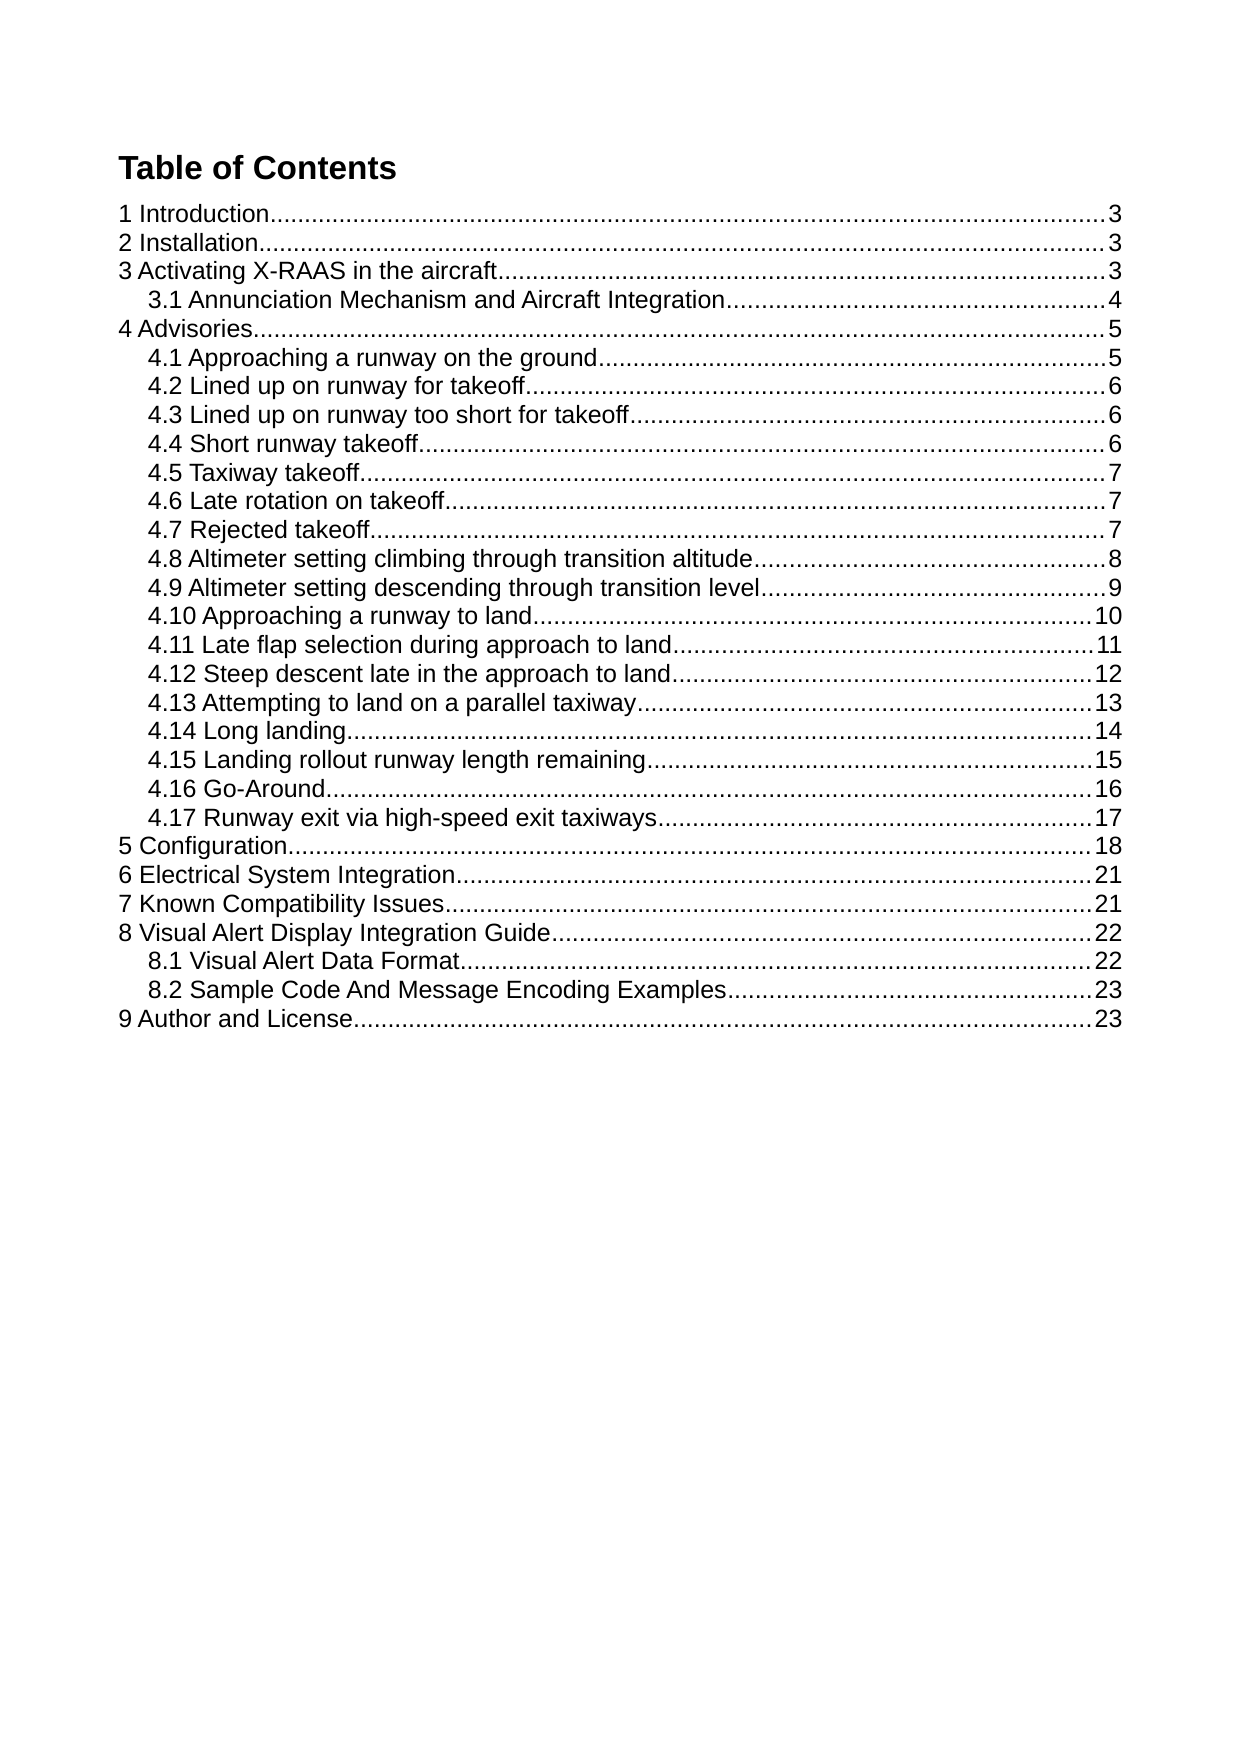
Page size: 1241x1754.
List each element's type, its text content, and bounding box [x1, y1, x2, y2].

text 4.14 Long landing 14 [148, 716, 1122, 745]
text 4.13 Attempting to land on a parallel taxiway 13 [148, 688, 1122, 716]
text 8.1 Visual Alert Data Format 22 [148, 946, 1122, 975]
text 4.1 Approaching a runway on the ground 5 [148, 343, 1122, 371]
text 6 Electrical System Integration 21 [118, 860, 1122, 889]
text 4.8 Altimeter setting climbing through transition altitude 8 [148, 544, 1122, 573]
text 4.12 Steep descent late in the approach to land 12 [148, 659, 1122, 688]
text 4.5 Taxiway takeoff 7 [148, 458, 1122, 486]
text 4.11 Late flap selection during approach to land 11 [148, 630, 1122, 659]
text 4 Advisories 5 [118, 314, 1122, 343]
text 4.3 Lined up on runway too short for takeoff 6 [148, 400, 1122, 429]
text 2 Installation 3 [118, 228, 1122, 256]
text 4.9 Altimeter setting descending through transition level 9 [148, 573, 1122, 601]
text 4.10 Approaching a runway to land 10 [148, 601, 1122, 630]
text 5 Configuration 18 [118, 831, 1122, 860]
text 4.6 Late rotation on takeoff 7 [148, 486, 1122, 515]
text 8 Visual Alert Display Integration Guide 22 [118, 918, 1122, 946]
subtitle Table of Contents [118, 148, 1122, 186]
text 4.4 Short runway takeoff 6 [148, 429, 1122, 458]
text 4.7 Rejected takeoff 7 [148, 515, 1122, 544]
text 4.2 Lined up on runway for takeoff 6 [148, 371, 1122, 400]
text 3.1 Annunciation Mechanism and Aircraft Integration 4 [148, 285, 1122, 314]
text 1 Introduction 3 [118, 199, 1122, 228]
text 9 Author and License 23 [118, 1004, 1122, 1033]
text 4.15 Landing rollout runway length remaining 15 [148, 745, 1122, 774]
text 4.16 Go-Around 16 [148, 774, 1122, 803]
text 3 Activating X-RAAS in the aircraft 3 [118, 256, 1122, 285]
text 4.17 Runway exit via high-speed exit taxiways 17 [148, 803, 1122, 831]
text 7 Known Compatibility Issues 21 [118, 889, 1122, 918]
text 8.2 Sample Code And Message Encoding Examples 23 [148, 975, 1122, 1004]
